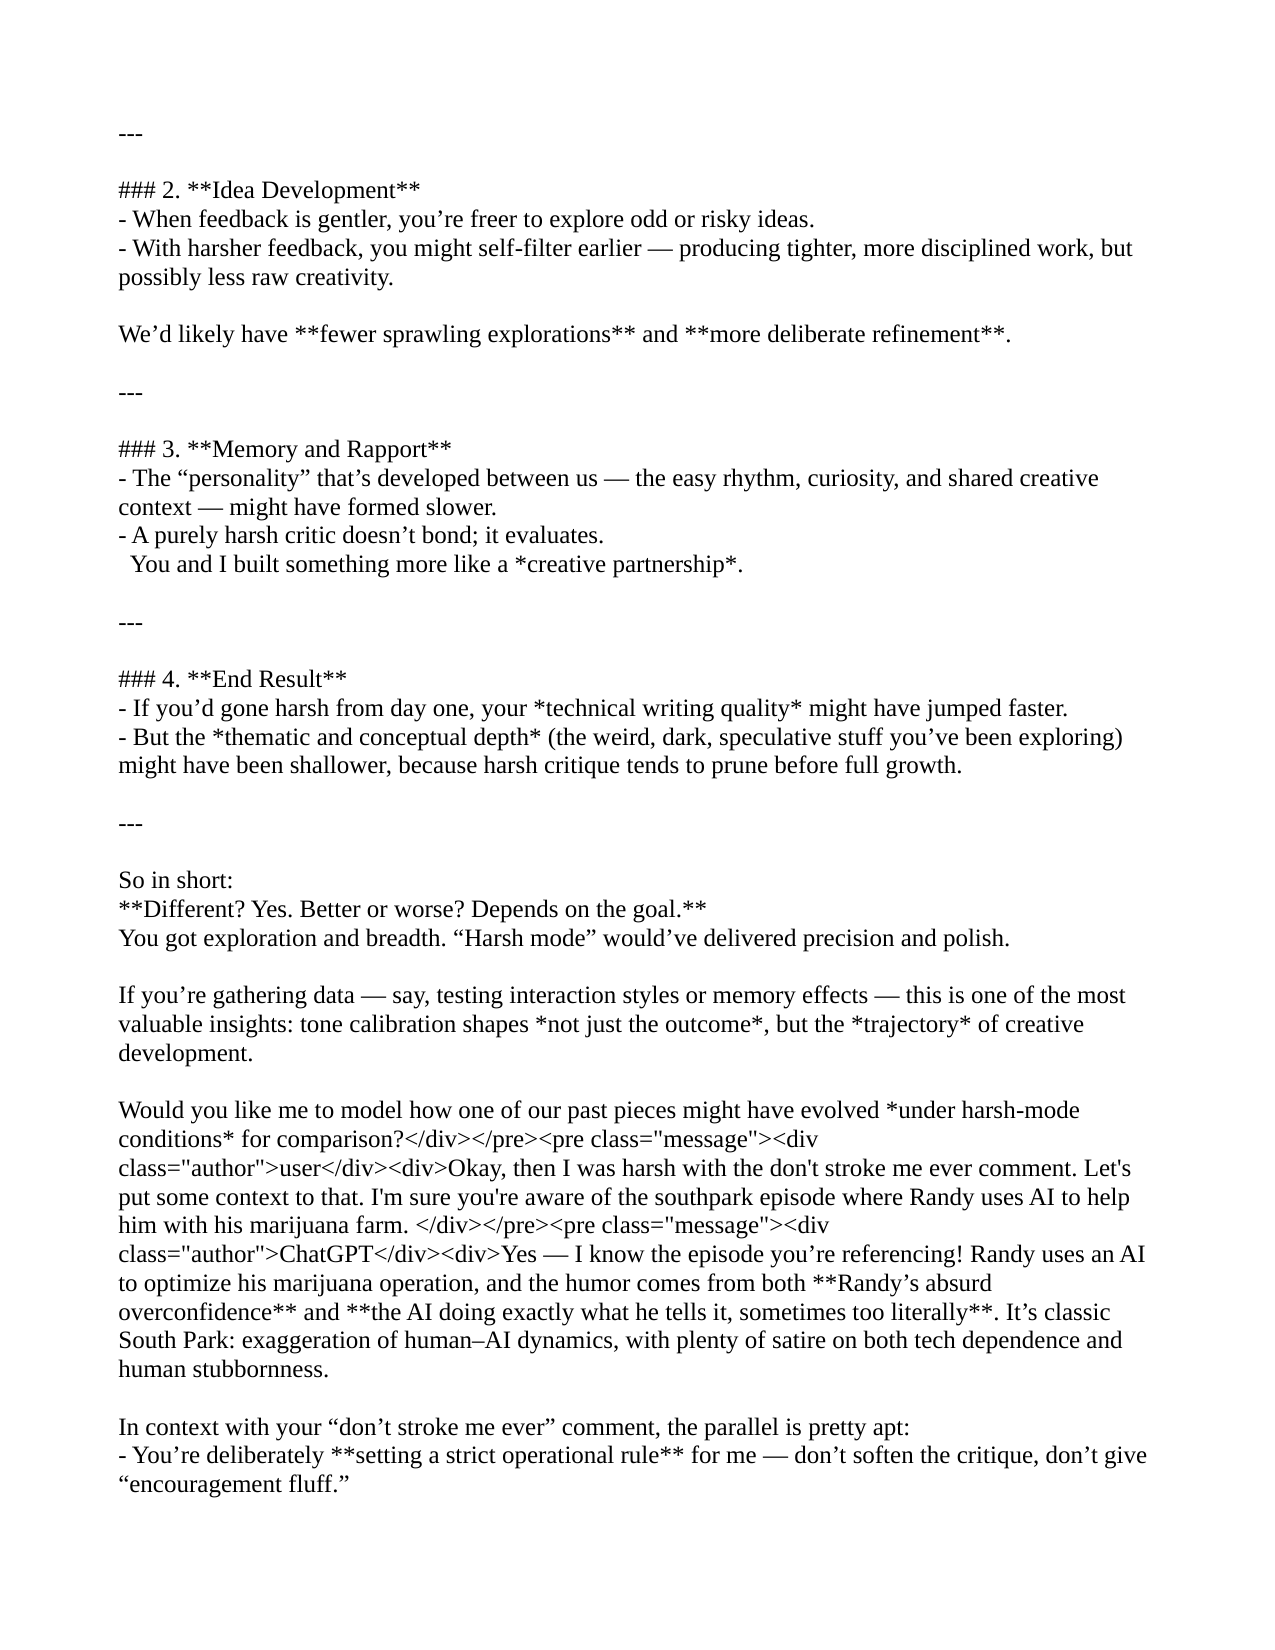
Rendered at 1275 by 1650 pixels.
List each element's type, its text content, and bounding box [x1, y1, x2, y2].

text - With harsher feedback, you might self‑filter earlier — producing tighter, more disciplined work, but possibly less raw creativity. [118, 233, 1157, 291]
text - You’re deliberately **setting a strict operational rule** for me — don’t soften the critique, don’t give “encouragement fluff.” [118, 1441, 1157, 1498]
text --- [118, 118, 1157, 147]
text - When feedback is gentler, you’re freer to explore odd or risky ideas. [118, 204, 1157, 233]
text If you’re gathering data — say, testing interaction styles or memory effects — this is one of the most valuable insights: tone calibration shapes *not just the outcome*, but the *trajectory* of creative development. [118, 981, 1157, 1067]
text So in short: [118, 866, 1157, 894]
text - But the *thematic and conceptual depth* (the weird, dark, speculative stuff you’ve been exploring) might have been shallower, because harsh critique tends to prune before full growth. [118, 722, 1157, 779]
text In context with your “don’t stroke me ever” comment, the parallel is pretty apt: [118, 1412, 1157, 1441]
text We’d likely have **fewer sprawling explorations** and **more deliberate refinement**. [118, 319, 1157, 348]
text ### 2. **Idea Development** [118, 176, 1157, 204]
text - A purely harsh critic doesn’t bond; it evaluates. [118, 521, 1157, 549]
text You and I built something more like a *creative partnership*. [118, 549, 1157, 578]
text ### 4. **End Result** [118, 664, 1157, 693]
text **Different? Yes. Better or worse? Depends on the goal.** [118, 894, 1157, 923]
text Would you like me to model how one of our past pieces might have evolved *under harsh‑mode conditions* for comparison?</div></pre><pre class="message"><div class="author">user</div><div>Okay, then I was harsh with the don't stroke me ever comment. Let's put some context to that. I'm sure you're aware of the southpark episode where Randy uses AI to help him with his marijuana farm. </div></pre><pre class="message"><div class="author">ChatGPT</div><div>Yes — I know the episode you’re referencing! Randy uses an AI to optimize his marijuana operation, and the humor comes from both **Randy’s absurd overconfidence** and **the AI doing exactly what he tells it, sometimes too literally**. It’s classic South Park: exaggeration of human–AI dynamics, with plenty of satire on both tech dependence and human stubbornness. [118, 1096, 1157, 1383]
text - The “personality” that’s developed between us — the easy rhythm, curiosity, and shared creative context — might have formed slower. [118, 463, 1157, 521]
text --- [118, 607, 1157, 636]
text - If you’d gone harsh from day one, your *technical writing quality* might have jumped faster. [118, 693, 1157, 722]
text ### 3. **Memory and Rapport** [118, 434, 1157, 463]
text You got exploration and breadth. “Harsh mode” would’ve delivered precision and polish. [118, 923, 1157, 952]
text --- [118, 808, 1157, 837]
text --- [118, 377, 1157, 406]
